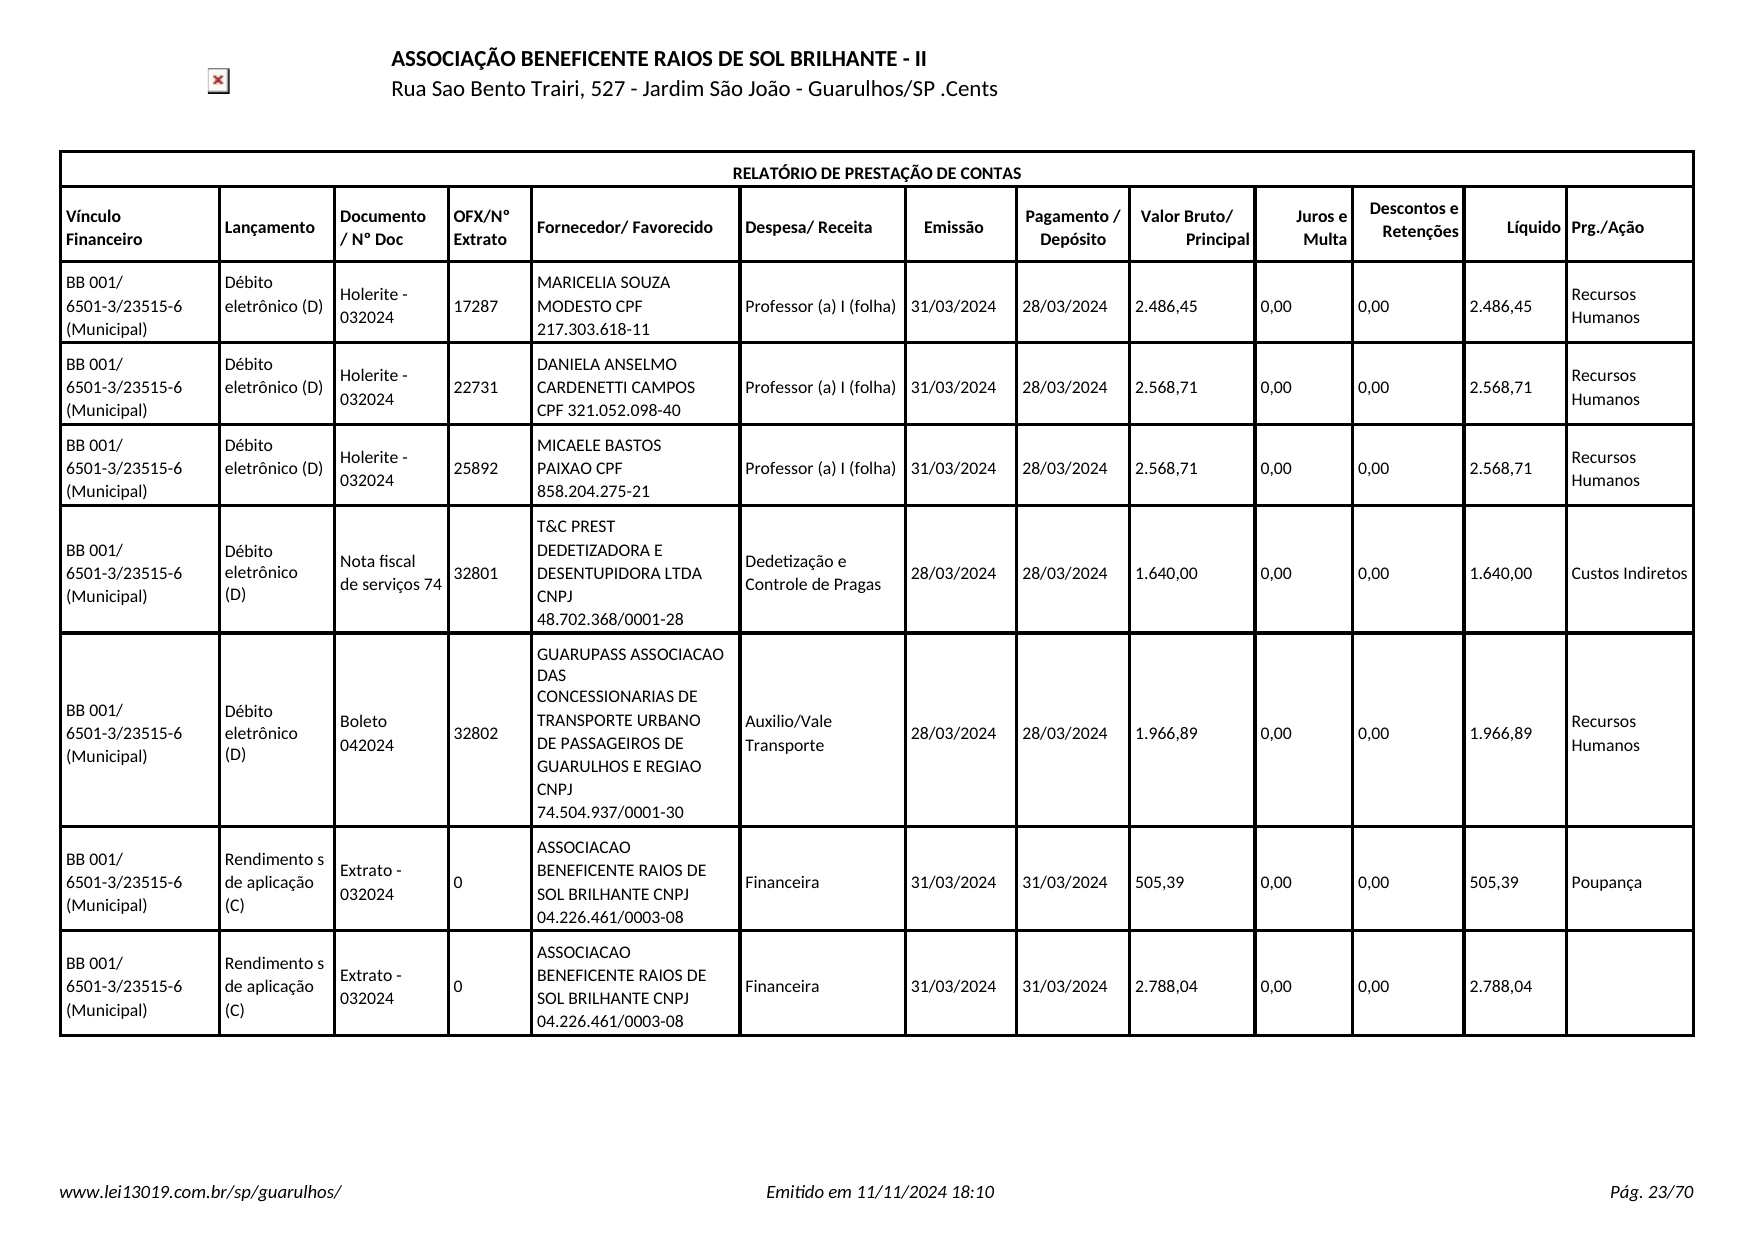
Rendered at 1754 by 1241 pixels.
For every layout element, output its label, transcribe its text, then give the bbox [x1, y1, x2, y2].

table_cell Débito eletrônico (D) [221, 344, 333, 422]
table_cell DANIELA ANSELMO CARDENETTI CAMPOS CPF 321.052.098-40 [533, 344, 738, 422]
table_cell Professor (a) I (folha) [742, 344, 904, 422]
table_cell Poupança [1568, 828, 1692, 929]
table_cell Extrato - 032024 [336, 828, 447, 929]
table_cell Financeira [742, 828, 904, 929]
table_cell BB 001/ 6501-3/23515-6 (Municipal) [62, 828, 218, 929]
table_cell Juros e Multa [1257, 188, 1351, 260]
table_cell Despesa/ Receita [742, 188, 904, 260]
table_cell 505,39 [1466, 828, 1565, 929]
table_cell BB 001/ 6501-3/23515-6 (Municipal) [62, 507, 218, 631]
table_cell BB 001/ 6501-3/23515-6 (Municipal) [62, 932, 218, 1033]
table_cell Documento / Nº Doc [336, 188, 447, 260]
table_cell 0 [450, 828, 530, 929]
table_cell 505,39 [1131, 828, 1253, 929]
table_cell BB 001/ 6501-3/23515-6 (Municipal) [62, 426, 218, 504]
table_cell 31/03/2024 [907, 932, 1015, 1033]
table_cell Rendimento s de aplicação (C) [221, 932, 333, 1033]
table_cell 2.568,71 [1131, 426, 1253, 504]
table_cell Descontos e Retenções [1354, 188, 1462, 260]
table_cell 2.568,71 [1466, 344, 1565, 422]
table_cell OFX/Nº Extrato [450, 188, 530, 260]
table_cell 0,00 [1257, 635, 1351, 824]
table_cell 28/03/2024 [1018, 344, 1128, 422]
table_cell 31/03/2024 [1018, 932, 1128, 1033]
table_cell 0,00 [1354, 426, 1462, 504]
table_cell BB 001/ 6501-3/23515-6 (Municipal) [62, 635, 218, 824]
table_cell 0,00 [1257, 263, 1351, 341]
table_cell [1568, 932, 1692, 1033]
table_cell Custos Indiretos [1568, 507, 1692, 631]
table_cell BB 001/ 6501-3/23515-6 (Municipal) [62, 344, 218, 422]
table_cell 0,00 [1257, 932, 1351, 1033]
table_cell Dedetização e Controle de Pragas [742, 507, 904, 631]
table_cell 2.486,45 [1466, 263, 1565, 341]
table_cell Rendimento s de aplicação (C) [221, 828, 333, 929]
table_cell T&C PREST DEDETIZADORA E DESENTUPIDORA LTDA CNPJ 48.702.368/0001-28 [533, 507, 738, 631]
table_cell 31/03/2024 [907, 426, 1015, 504]
table_cell Financeira [742, 932, 904, 1033]
table_cell 31/03/2024 [907, 344, 1015, 422]
table_cell 32802 [450, 635, 530, 824]
table_cell 31/03/2024 [907, 828, 1015, 929]
table_cell 0,00 [1257, 426, 1351, 504]
table_cell 28/03/2024 [1018, 263, 1128, 341]
table_cell Boleto 042024 [336, 635, 447, 824]
table_cell Fornecedor/ Favorecido [533, 188, 738, 260]
table_cell 1.640,00 [1131, 507, 1253, 631]
table_cell GUARUPASS ASSOCIACAO DAS CONCESSIONARIAS DE TRANSPORTE URBANO DE PASSAGEIROS DE GUARULHOS E REGIAO CNPJ 74.504.937/0001-30 [533, 635, 738, 824]
table_cell 0,00 [1354, 507, 1462, 631]
table_cell 28/03/2024 [907, 635, 1015, 824]
table_cell 0,00 [1354, 635, 1462, 824]
table_cell Débito eletrônico (D) [221, 263, 333, 341]
table_cell 0,00 [1354, 344, 1462, 422]
table_cell Lançamento [221, 188, 333, 260]
table_cell Prg./Ação [1568, 188, 1692, 260]
table_cell Holerite - 032024 [336, 263, 447, 341]
table_cell 2.788,04 [1466, 932, 1565, 1033]
table_cell 17287 [450, 263, 530, 341]
table_cell Recursos Humanos [1568, 263, 1692, 341]
table_cell 31/03/2024 [1018, 828, 1128, 929]
table_cell BB 001/ 6501-3/23515-6 (Municipal) [62, 263, 218, 341]
table_cell Vínculo Financeiro [62, 188, 218, 260]
table_cell 1.640,00 [1466, 507, 1565, 631]
table_cell 31/03/2024 [907, 263, 1015, 341]
table_cell 2.568,71 [1131, 344, 1253, 422]
table_cell 25892 [450, 426, 530, 504]
table_cell 0 [450, 932, 530, 1033]
table_cell Recursos Humanos [1568, 426, 1692, 504]
table_cell 0,00 [1354, 263, 1462, 341]
table_cell 2.788,04 [1131, 932, 1253, 1033]
table_cell Holerite - 032024 [336, 344, 447, 422]
table_cell 1.966,89 [1466, 635, 1565, 824]
table_cell Débito eletrônico (D) [221, 426, 333, 504]
table_cell 0,00 [1354, 828, 1462, 929]
table_cell Holerite - 032024 [336, 426, 447, 504]
table_cell Recursos Humanos [1568, 635, 1692, 824]
table_header RELATÓRIO DE PRESTAÇÃO DE CONTAS [62, 153, 1692, 185]
table_cell 0,00 [1257, 828, 1351, 929]
table_cell MICAELE BASTOS PAIXAO CPF 858.204.275-21 [533, 426, 738, 504]
table_cell 2.486,45 [1131, 263, 1253, 341]
table_cell Débito eletrônico (D) [221, 507, 333, 631]
table_cell Valor Bruto/ Principal [1131, 188, 1253, 260]
table_cell Débito eletrônico (D) [221, 635, 333, 824]
table_cell 32801 [450, 507, 530, 631]
table_cell Professor (a) I (folha) [742, 263, 904, 341]
table_cell ASSOCIACAO BENEFICENTE RAIOS DE SOL BRILHANTE CNPJ 04.226.461/0003-08 [533, 932, 738, 1033]
table_cell Pagamento / Depósito [1018, 188, 1128, 260]
table_cell 2.568,71 [1466, 426, 1565, 504]
table_cell Recursos Humanos [1568, 344, 1692, 422]
table_cell 22731 [450, 344, 530, 422]
table_cell Extrato - 032024 [336, 932, 447, 1033]
table_cell 28/03/2024 [1018, 426, 1128, 504]
table_cell ASSOCIACAO BENEFICENTE RAIOS DE SOL BRILHANTE CNPJ 04.226.461/0003-08 [533, 828, 738, 929]
table_cell 28/03/2024 [1018, 507, 1128, 631]
table_cell 0,00 [1257, 507, 1351, 631]
table_cell 0,00 [1257, 344, 1351, 422]
table_cell Nota fiscal de serviços 74 [336, 507, 447, 631]
table_cell 1.966,89 [1131, 635, 1253, 824]
table_cell Professor (a) I (folha) [742, 426, 904, 504]
table_cell 28/03/2024 [1018, 635, 1128, 824]
table_cell Líquido [1466, 188, 1565, 260]
table_cell Emissão [907, 188, 1015, 260]
table_cell 0,00 [1354, 932, 1462, 1033]
table_cell MARICELIA SOUZA MODESTO CPF 217.303.618-11 [533, 263, 738, 341]
table_cell Auxilio/Vale Transporte [742, 635, 904, 824]
table_cell 28/03/2024 [907, 507, 1015, 631]
